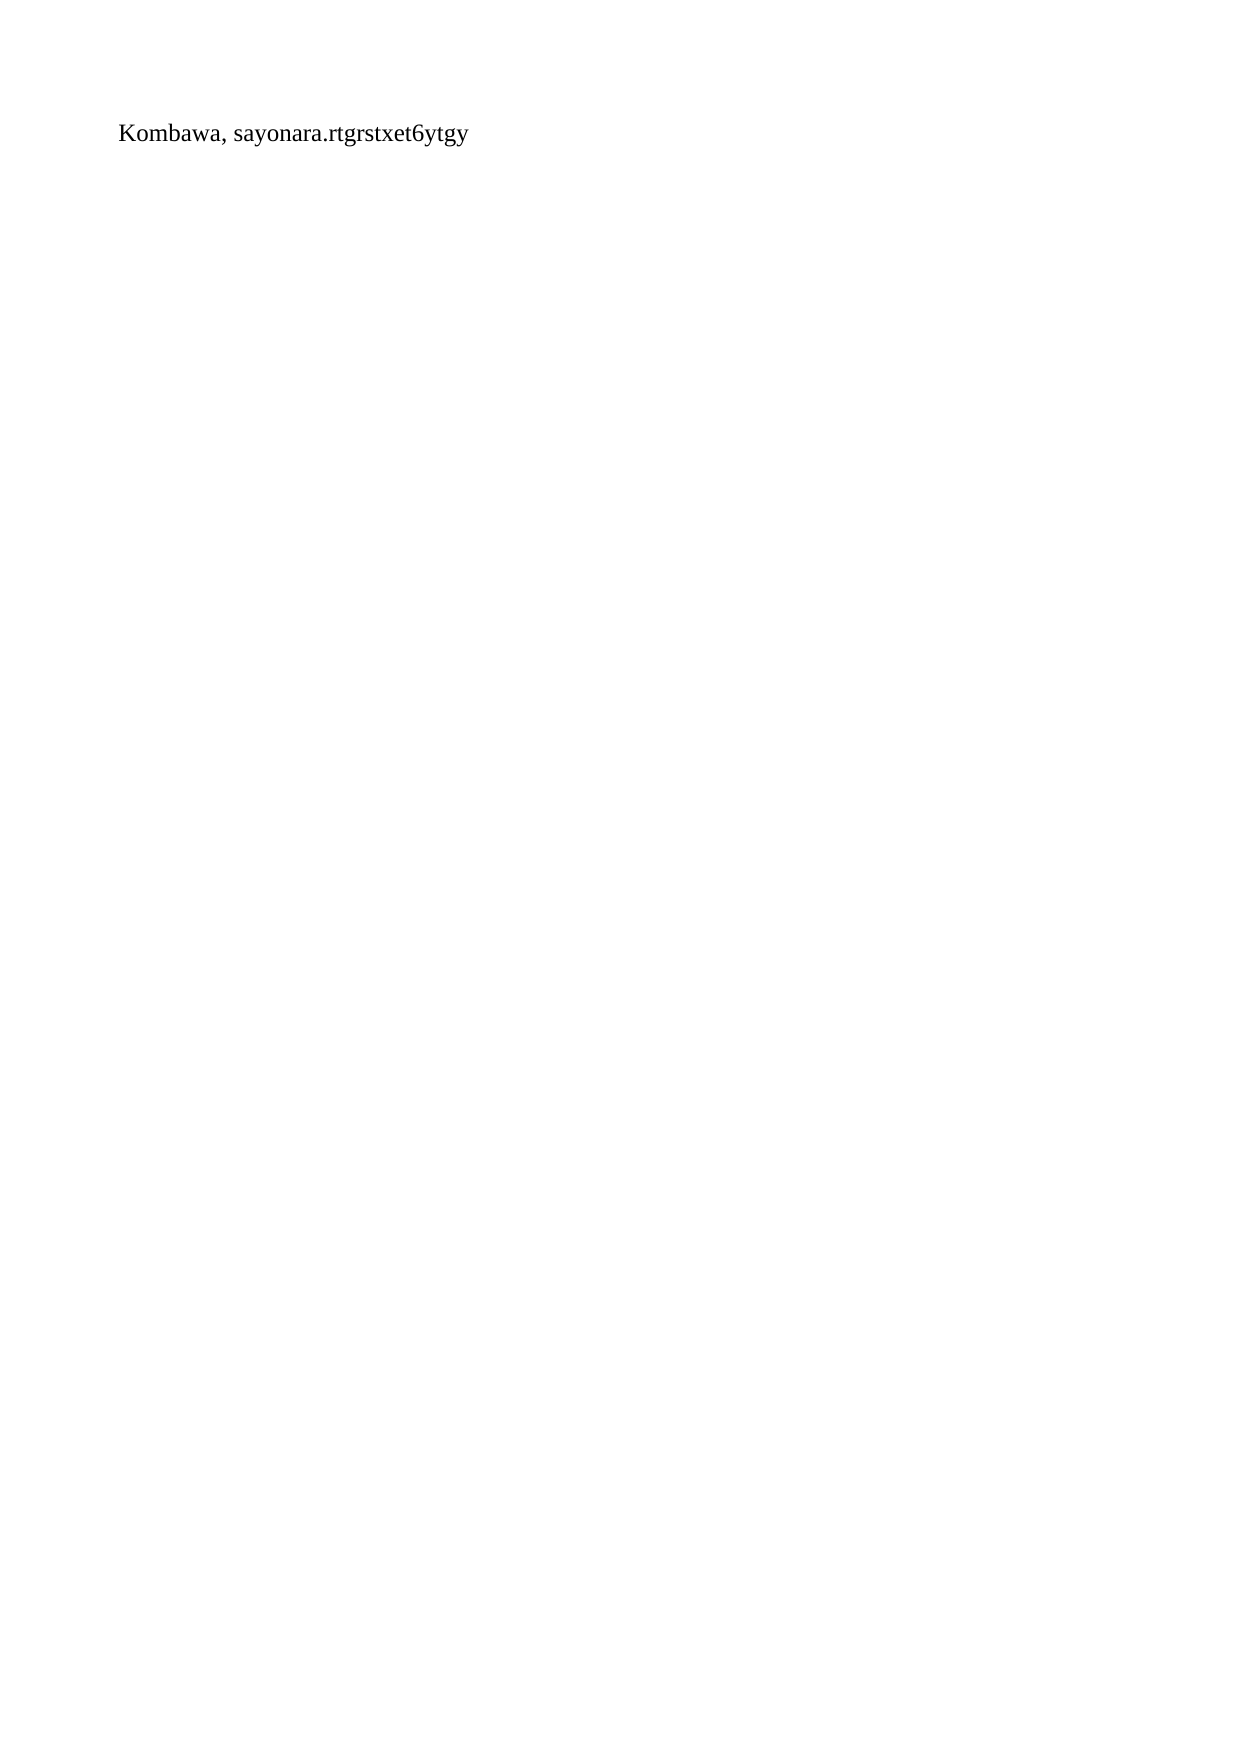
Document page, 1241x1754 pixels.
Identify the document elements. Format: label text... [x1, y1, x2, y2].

text Kombawa, sayonara.rtgrstxet6ytgy [118, 118, 1122, 147]
